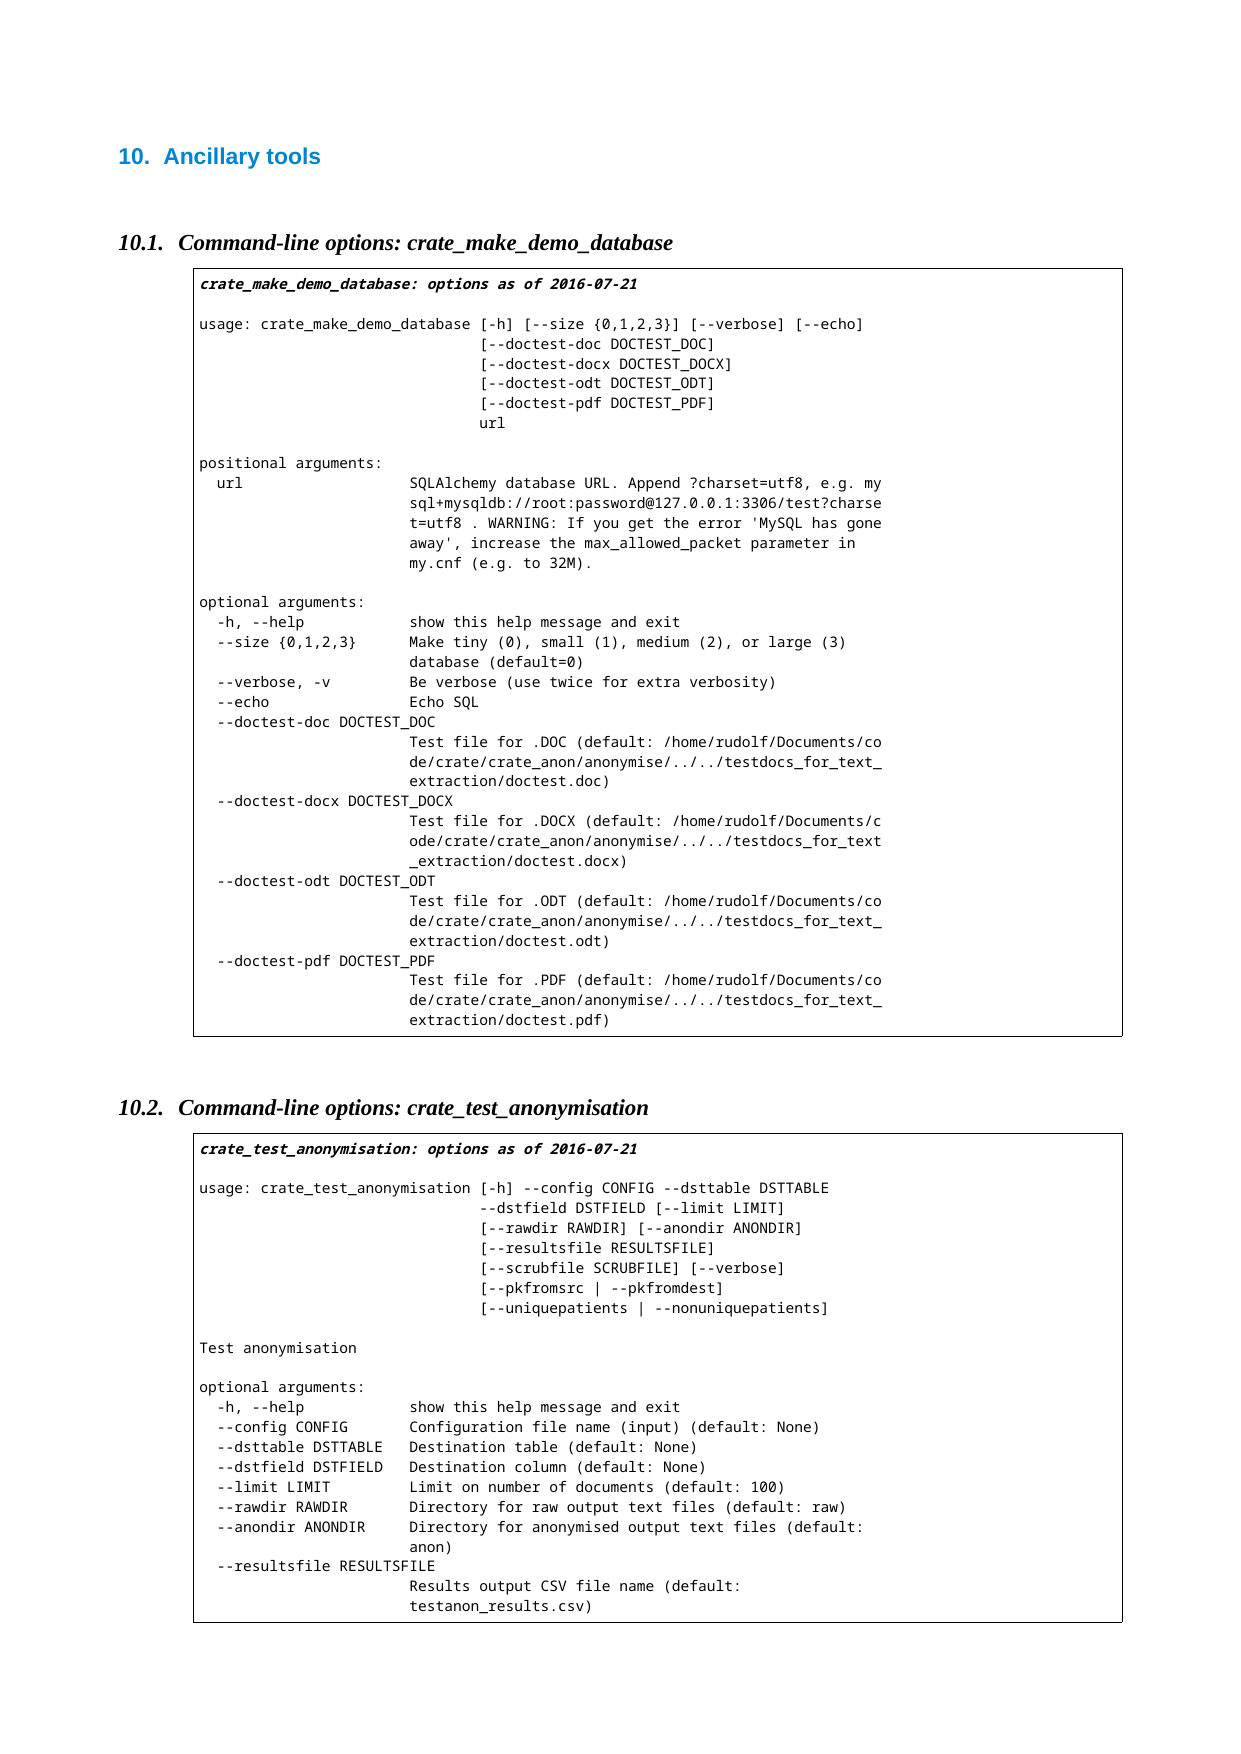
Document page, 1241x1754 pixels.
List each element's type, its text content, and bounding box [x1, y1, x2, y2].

subtitle Ancillary tools [118, 143, 1122, 169]
table_header crate_test_anonymisation: options as of 2016-07-21 usage: crate_test_anonymisation [-h] --config CONFIG --dsttable DSTTABLE --dstfield DSTFIELD [--limit LIMIT] [--rawdir RAWDIR] [--anondir ANONDIR] [--resultsfile RESULTSFILE] [--scrubfile SCRUBFILE] [--verbose] [--pkfromsrc | --pkfromdest] [--uniquepatients | --nonuniquepatients] Test anonymisation optional arguments: -h, --help show this help message and exit --config CONFIG Configuration file name (input) (default: None) --dsttable DSTTABLE Destination table (default: None) --dstfield DSTFIELD Destination column (default: None) --limit LIMIT Limit on number of documents (default: 100) --rawdir RAWDIR Directory for raw output text files (default: raw) --anondir ANONDIR Directory for anonymised output text files (default: anon) --resultsfile RESULTSFILE Results output CSV file name (default: testanon_results.csv) [194, 1134, 1122, 1622]
subtitle Command-line options: crate_test_anonymisation [118, 1094, 1122, 1120]
subtitle Command-line options: crate_make_demo_database [118, 229, 1122, 256]
table_header crate_make_demo_database: options as of 2016-07-21 usage: crate_make_demo_database [-h] [--size {0,1,2,3}] [--verbose] [--echo] [--doctest-doc DOCTEST_DOC] [--doctest-docx DOCTEST_DOCX] [--doctest-odt DOCTEST_ODT] [--doctest-pdf DOCTEST_PDF] url positional arguments: url SQLAlchemy database URL. Append ?charset=utf8, e.g. my sql+mysqldb://root:password@127.0.0.1:3306/test?charse t=utf8 . WARNING: If you get the error 'MySQL has gone away', increase the max_allowed_packet parameter in my.cnf (e.g. to 32M). optional arguments: -h, --help show this help message and exit --size {0,1,2,3} Make tiny (0), small (1), medium (2), or large (3) database (default=0) --verbose, -v Be verbose (use twice for extra verbosity) --echo Echo SQL --doctest-doc DOCTEST_DOC Test file for .DOC (default: /home/rudolf/Documents/co de/crate/crate_anon/anonymise/../../testdocs_for_text_ extraction/doctest.doc) --doctest-docx DOCTEST_DOCX Test file for .DOCX (default: /home/rudolf/Documents/c ode/crate/crate_anon/anonymise/../../testdocs_for_text _extraction/doctest.docx) --doctest-odt DOCTEST_ODT Test file for .ODT (default: /home/rudolf/Documents/co de/crate/crate_anon/anonymise/../../testdocs_for_text_ extraction/doctest.odt) --doctest-pdf DOCTEST_PDF Test file for .PDF (default: /home/rudolf/Documents/co de/crate/crate_anon/anonymise/../../testdocs_for_text_ extraction/doctest.pdf) [194, 269, 1122, 1036]
